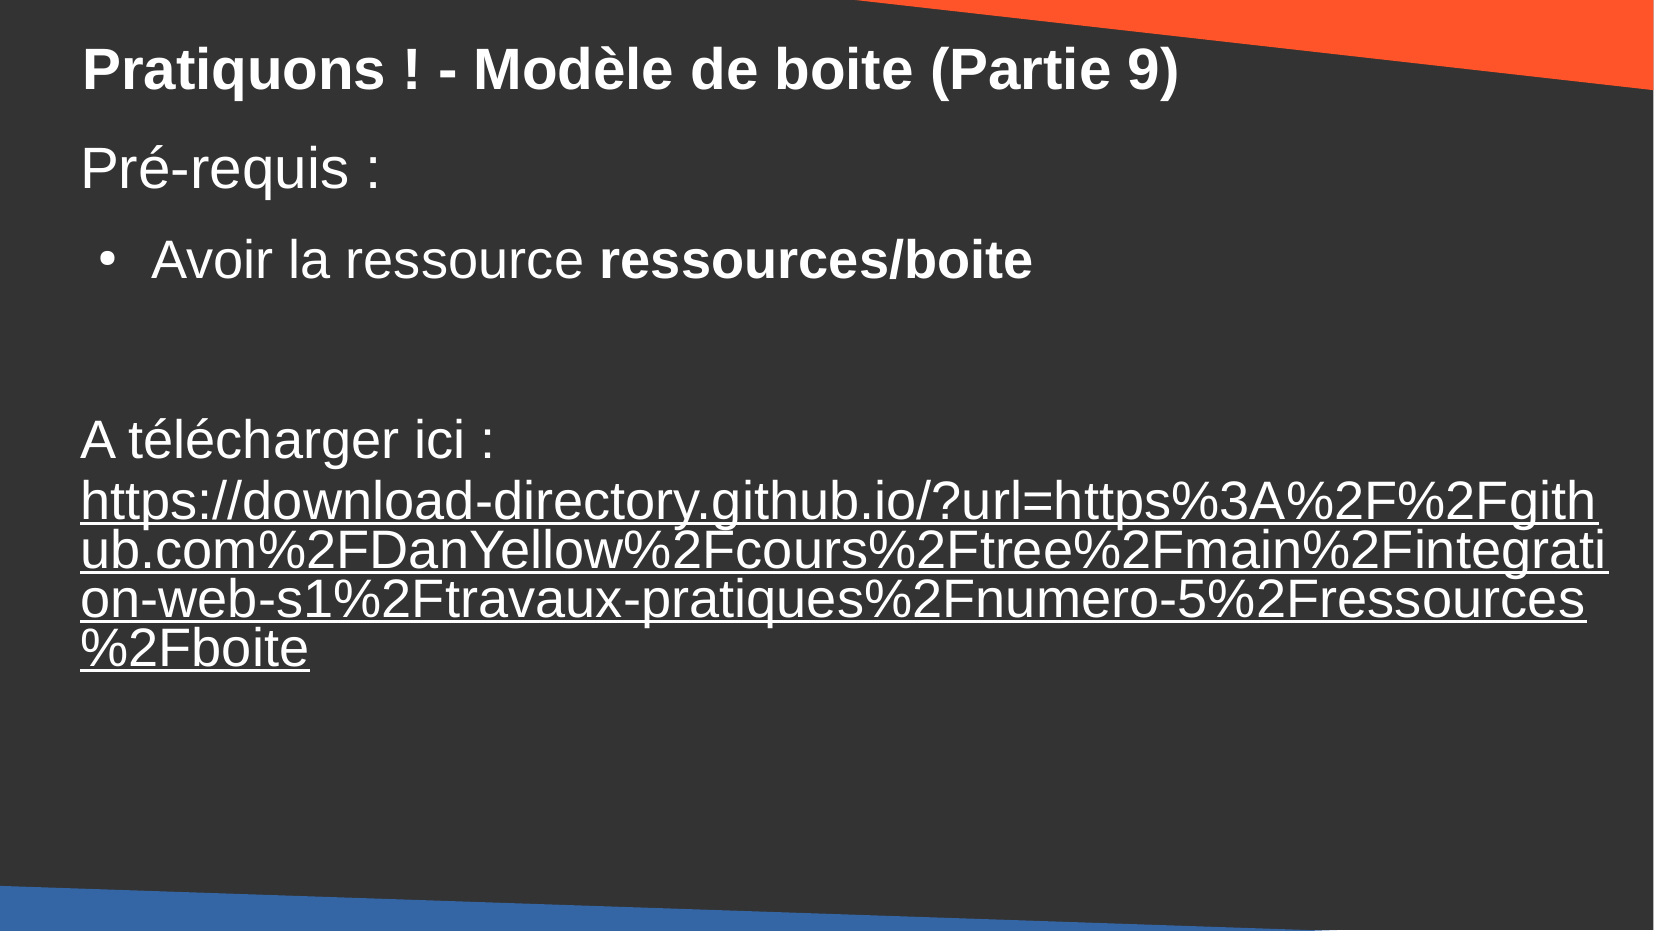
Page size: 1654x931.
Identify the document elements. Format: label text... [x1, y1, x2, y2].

title Pratiquons ! - Modèle de boite (Partie 9) [82, 37, 1571, 114]
text_box [855, 0, 1654, 91]
text_box [0, 885, 1337, 931]
list Pré-requis : Avoir la ressource ressources/boite A télécharger ici : https://download-directory.github.io/?url=https%3A%2F%2Fgithub.com%2FDanYellow%2Fcours%2Ftree%2Fmain%2Fintegration-web-s1%2Ftravaux-pratiques%2Fnumero-5%2Fressources%2Fboite [80, 135, 1620, 697]
